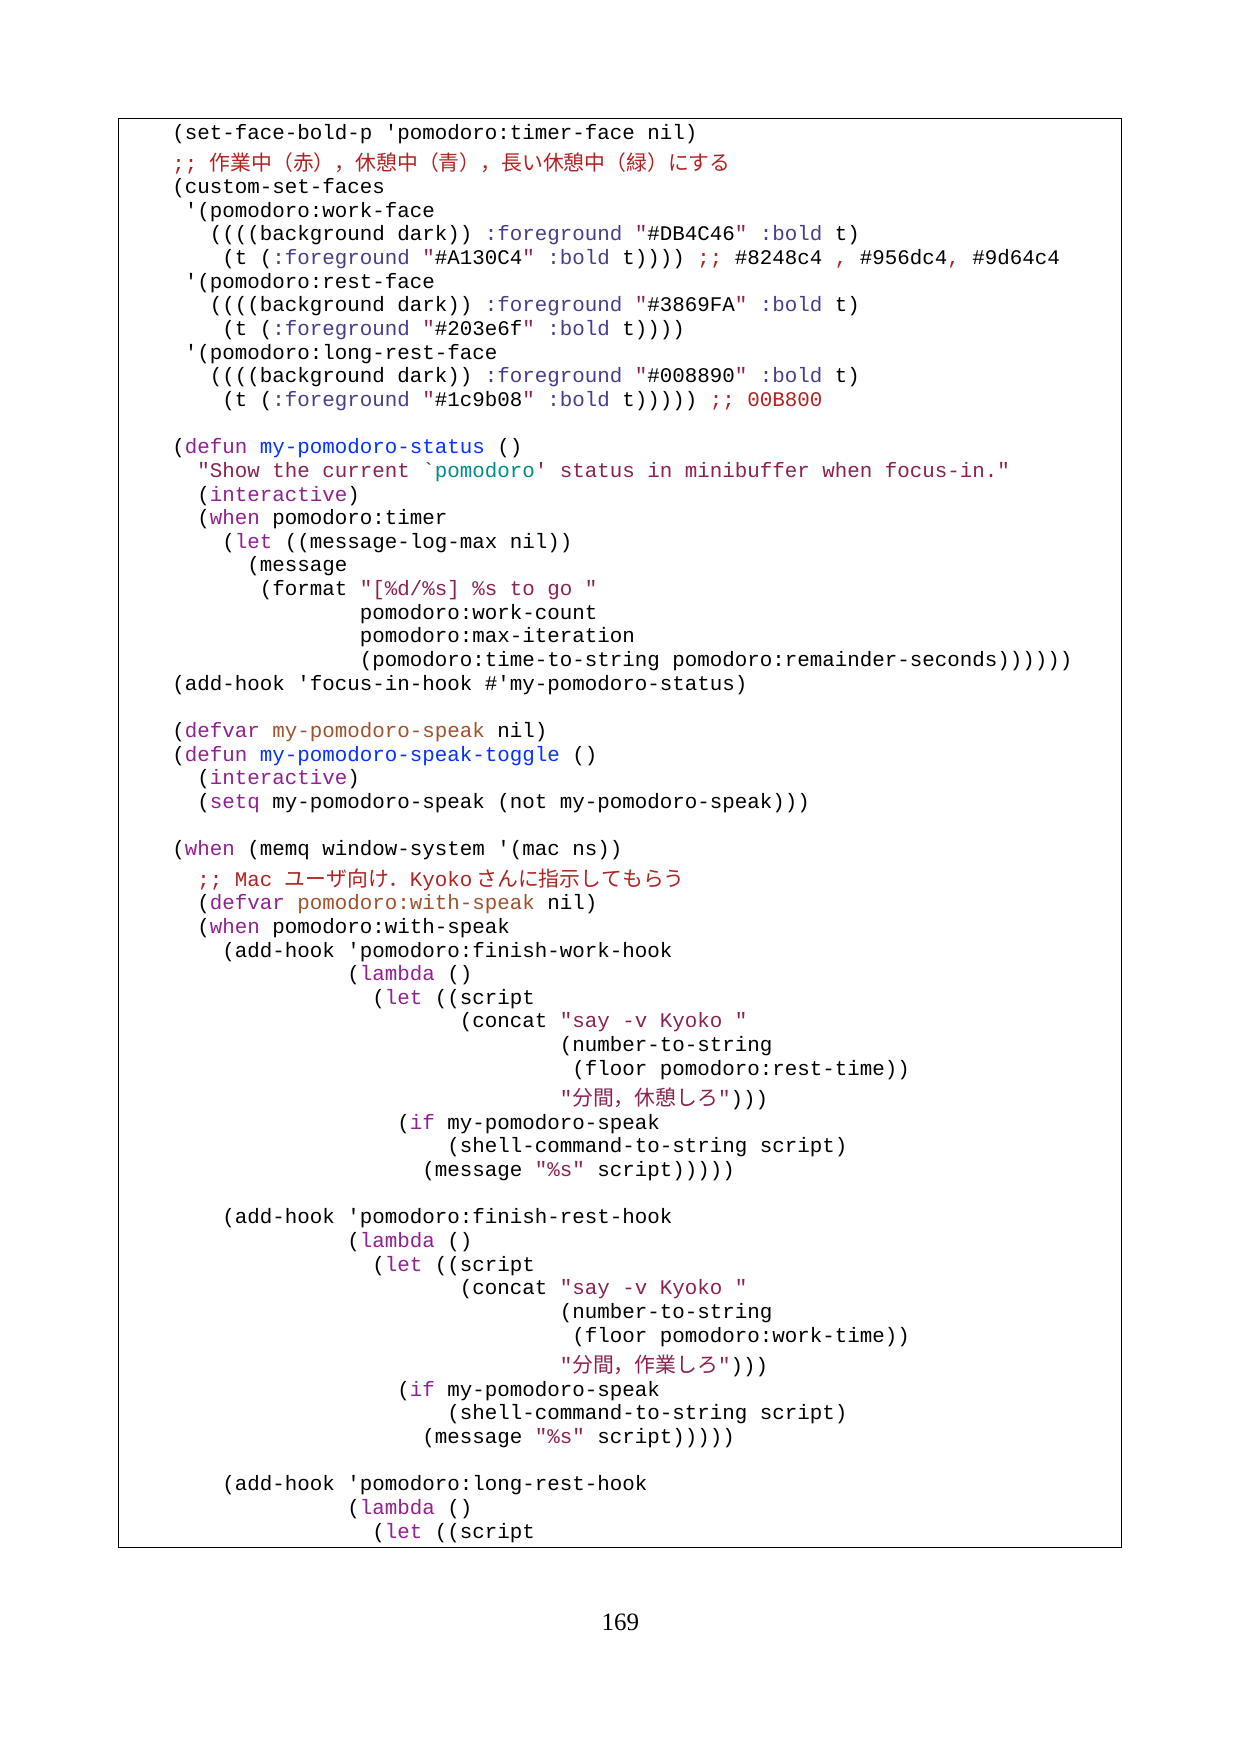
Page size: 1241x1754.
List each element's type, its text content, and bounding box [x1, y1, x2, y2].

text (format "[%d/%s] %s to go " [119, 574, 1121, 598]
text (concat "say -v Kyoko " [119, 1273, 1121, 1297]
text (when (memq window-system '(mac ns)) [119, 834, 1121, 858]
text "Show the current `pomodoro' status in minibuffer when focus-in." [119, 456, 1121, 479]
text (when pomodoro:with-speak [119, 912, 1121, 936]
text (defun my-pomodoro-speak-toggle () [119, 740, 1121, 763]
text (floor pomodoro:work-time)) [119, 1321, 1121, 1344]
text (add-hook 'pomodoro:finish-work-hook [119, 936, 1121, 959]
text (interactive) [119, 479, 1121, 503]
text (add-hook 'pomodoro:finish-rest-hook [119, 1202, 1121, 1226]
text (pomodoro:time-to-string pomodoro:remainder-seconds)))))) [119, 645, 1121, 669]
text (set-face-bold-p 'pomodoro:timer-face nil) [119, 119, 1121, 142]
text ((((background dark)) :foreground "#DB4C46" :bold t) [119, 219, 1121, 243]
text (setq my-pomodoro-speak (not my-pomodoro-speak))) [119, 787, 1121, 811]
text pomodoro:max-iteration [119, 621, 1121, 645]
text (message [119, 551, 1121, 574]
text (number-to-string [119, 1297, 1121, 1321]
text (custom-set-faces [119, 172, 1121, 196]
text (number-to-string [119, 1030, 1121, 1054]
text (if my-pomodoro-speak [119, 1375, 1121, 1398]
text (floor pomodoro:rest-time)) [119, 1054, 1121, 1077]
text ((((background dark)) :foreground "#3869FA" :bold t) [119, 290, 1121, 314]
text (shell-command-to-string script) [119, 1132, 1121, 1155]
text (defvar my-pomodoro-speak nil) [119, 716, 1121, 740]
text (defun my-pomodoro-status () [119, 432, 1121, 456]
text pomodoro:work-count [119, 598, 1121, 621]
text ;; Mac ユーザ向け．Kyokoさんに指示してもらう [119, 858, 1121, 888]
text (shell-command-to-string script) [119, 1398, 1121, 1422]
text (when pomodoro:timer [119, 503, 1121, 527]
text "分間，休憩しろ"))) [119, 1077, 1121, 1108]
text '(pomodoro:rest-face [119, 267, 1121, 290]
text '(pomodoro:work-face [119, 196, 1121, 219]
text (concat "say -v Kyoko " [119, 1007, 1121, 1030]
text (lambda () [119, 1226, 1121, 1250]
text ;; 作業中（赤），休憩中（青），長い休憩中（緑）にする [119, 142, 1121, 172]
text (message "%s" script))))) [119, 1155, 1121, 1179]
text (message "%s" script))))) [119, 1422, 1121, 1446]
text (if my-pomodoro-speak [119, 1108, 1121, 1132]
text '(pomodoro:long-rest-face [119, 338, 1121, 361]
text (let ((script [119, 1250, 1121, 1273]
text (lambda () [119, 1493, 1121, 1517]
text (let ((script [119, 983, 1121, 1007]
text (defvar pomodoro:with-speak nil) [119, 888, 1121, 912]
text (lambda () [119, 959, 1121, 983]
text (add-hook 'pomodoro:long-rest-hook [119, 1469, 1121, 1493]
text (t (:foreground "#203e6f" :bold t)))) [119, 314, 1121, 338]
text (t (:foreground "#A130C4" :bold t)))) ;; #8248c4 , #956dc4, #9d64c4 [119, 243, 1121, 267]
text "分間，作業しろ"))) [119, 1344, 1121, 1375]
text (let ((message-log-max nil)) [119, 527, 1121, 551]
text (interactive) [119, 763, 1121, 787]
text ((((background dark)) :foreground "#008890" :bold t) [119, 361, 1121, 385]
text (add-hook 'focus-in-hook #'my-pomodoro-status) [119, 669, 1121, 692]
text (t (:foreground "#1c9b08" :bold t))))) ;; 00B800 [119, 385, 1121, 409]
text (let ((script [119, 1517, 1121, 1547]
